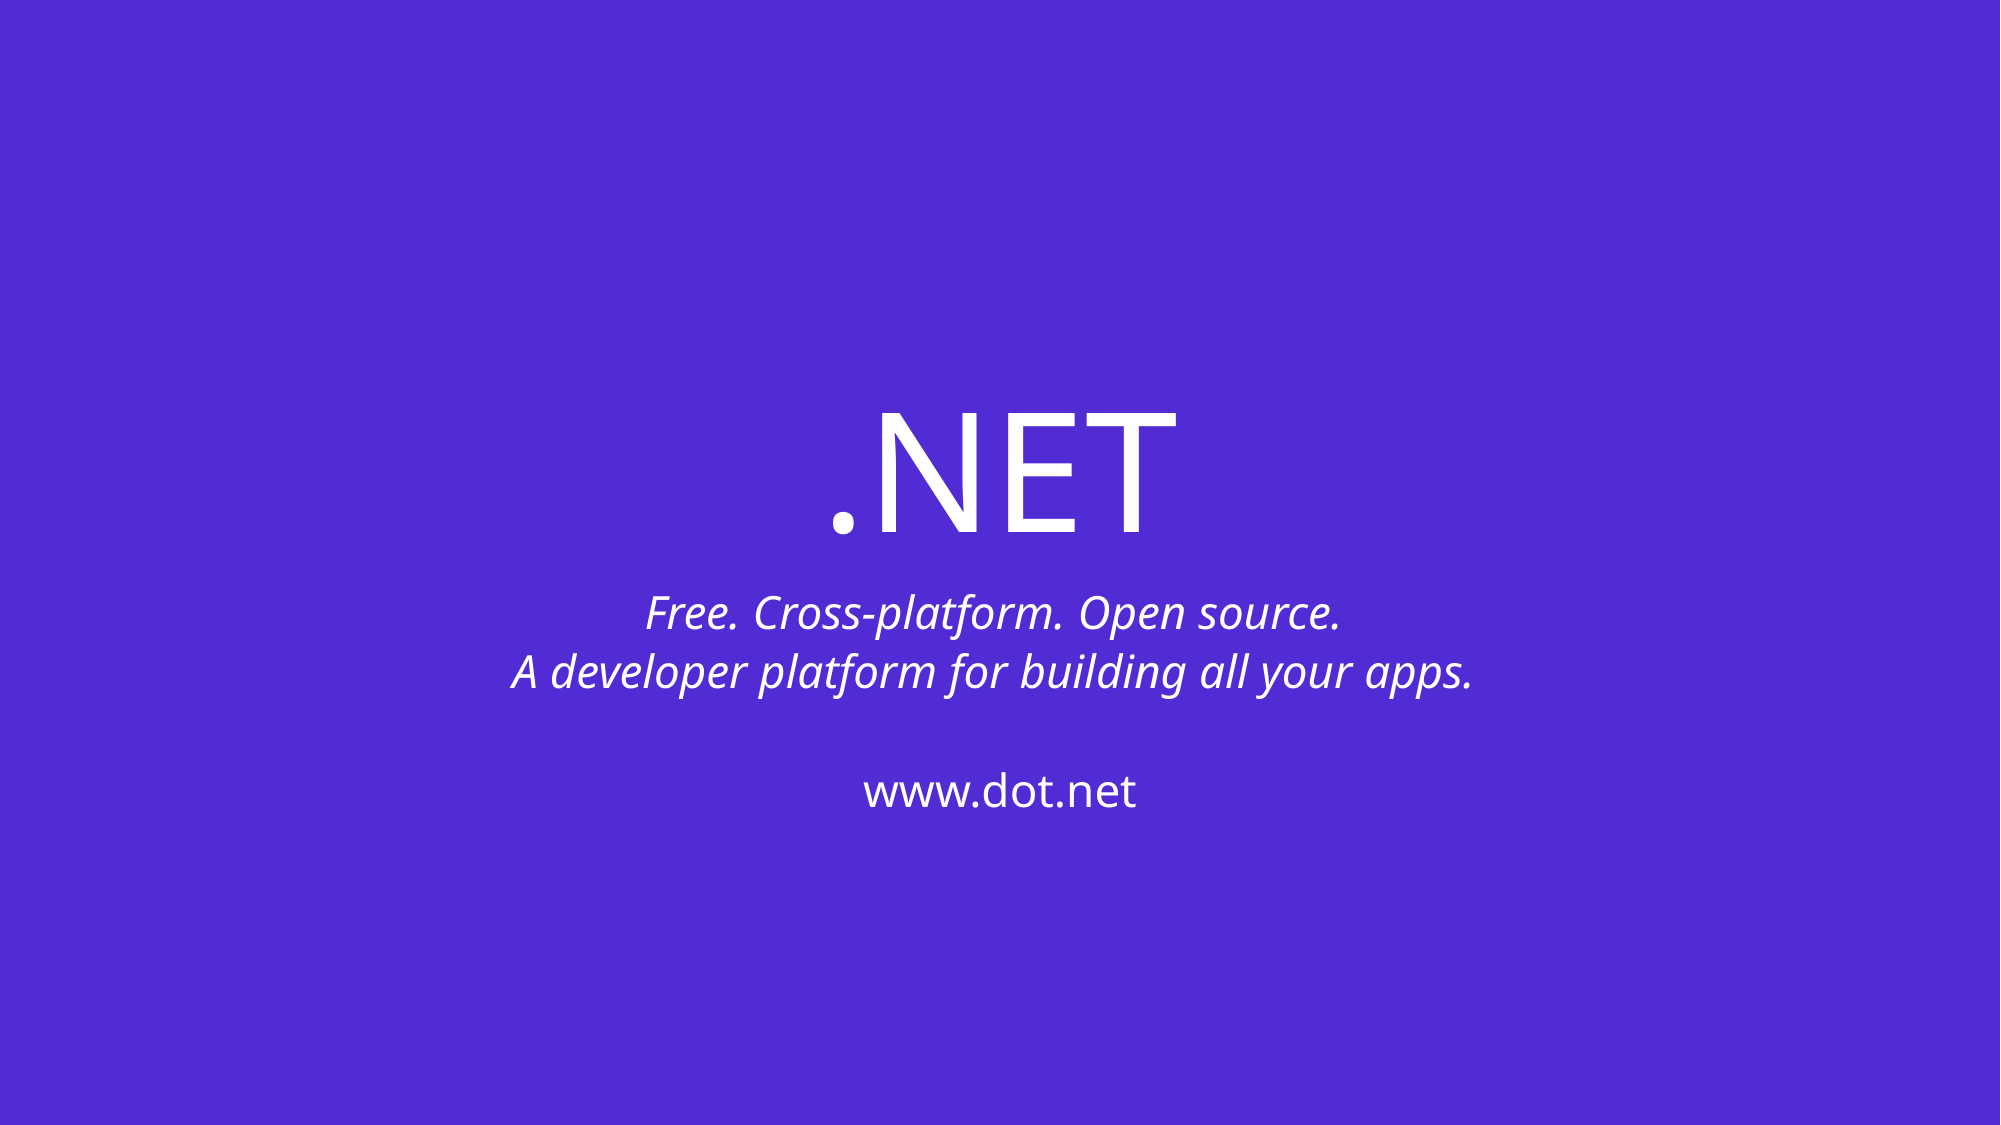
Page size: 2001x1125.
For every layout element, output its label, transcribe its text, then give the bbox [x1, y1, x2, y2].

subtitle Free. Cross-platform. Open source. A developer platform for building all your apps. www.dot.net [249, 590, 1750, 863]
title .NET [249, 184, 1750, 576]
